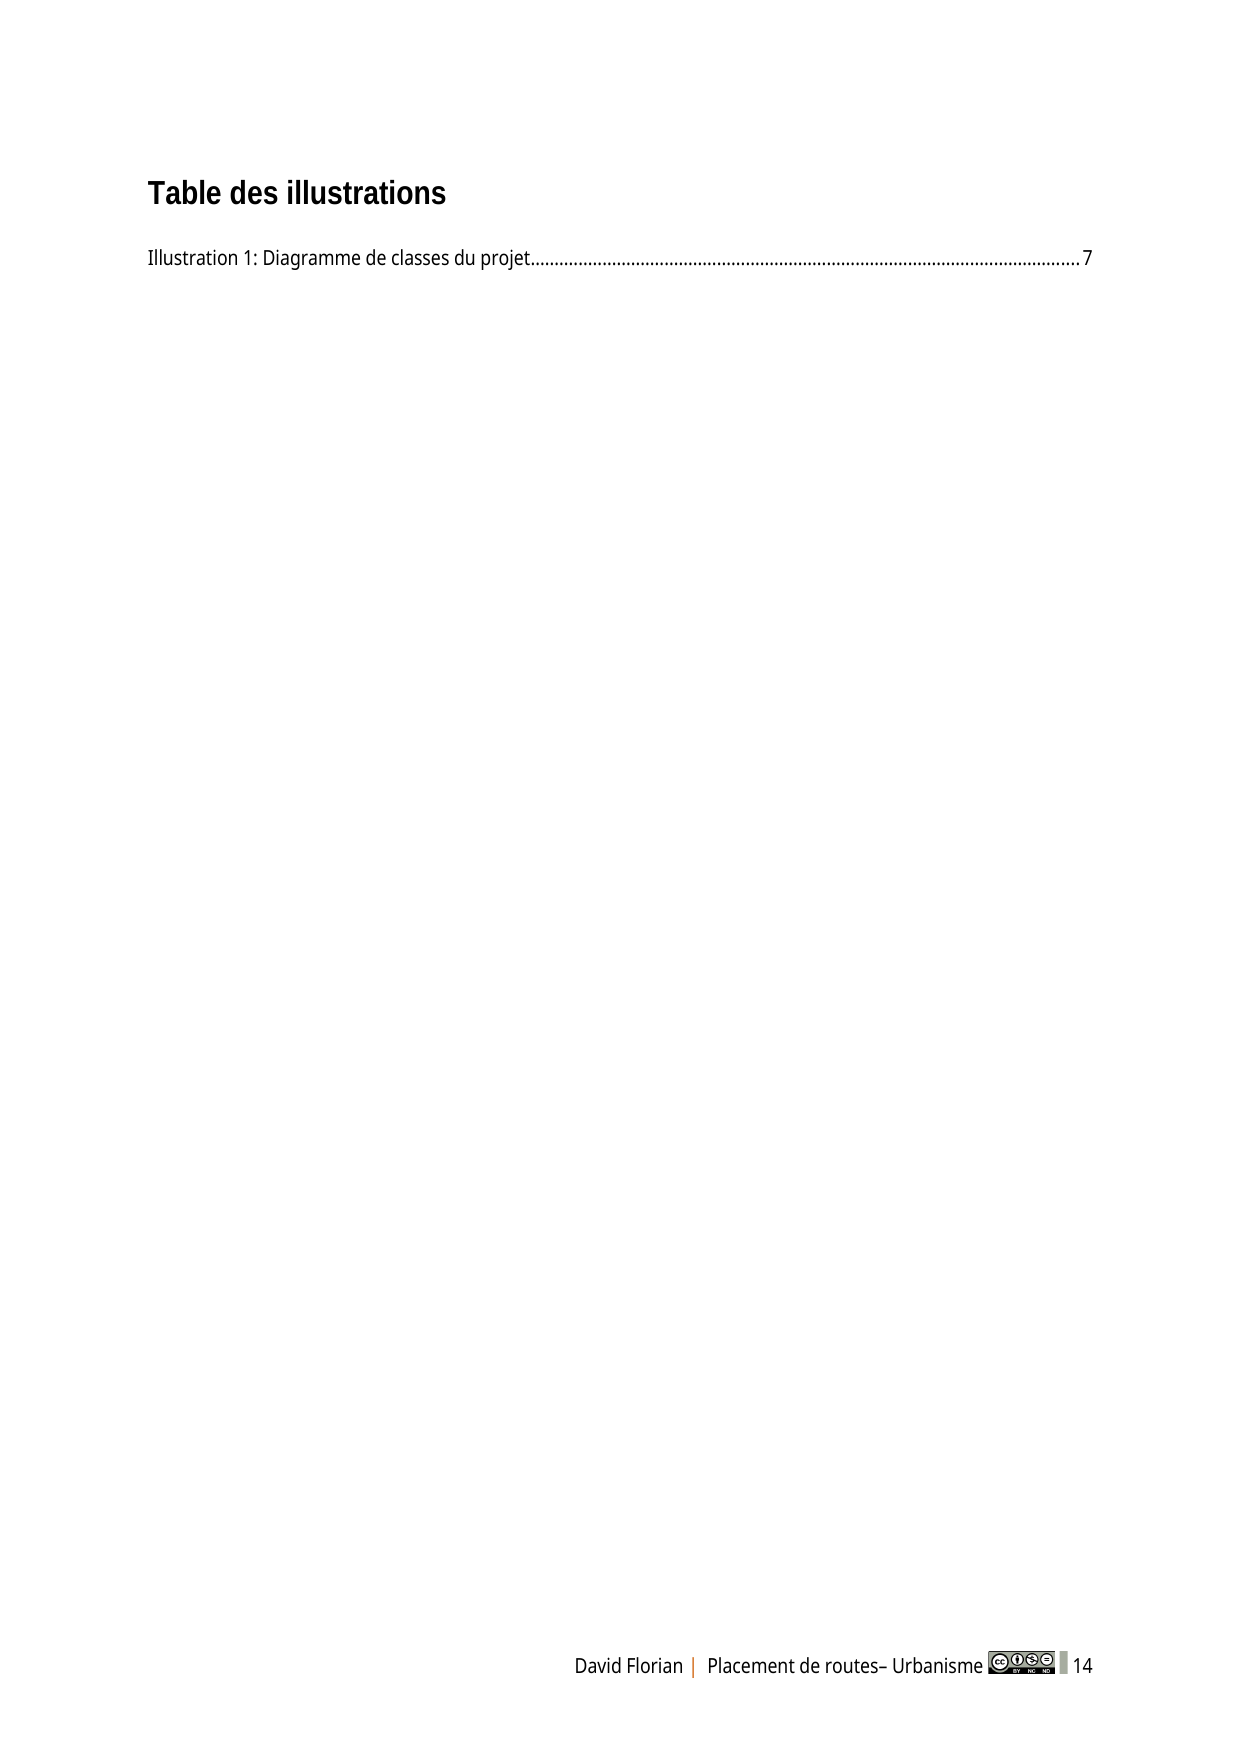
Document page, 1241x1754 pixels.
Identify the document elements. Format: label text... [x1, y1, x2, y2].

subtitle Table des illustrations [148, 173, 1092, 211]
picture [1059, 1651, 1068, 1674]
text Illustration 1: Diagramme de classes du projet 7 [148, 243, 1092, 271]
picture [988, 1651, 1055, 1674]
